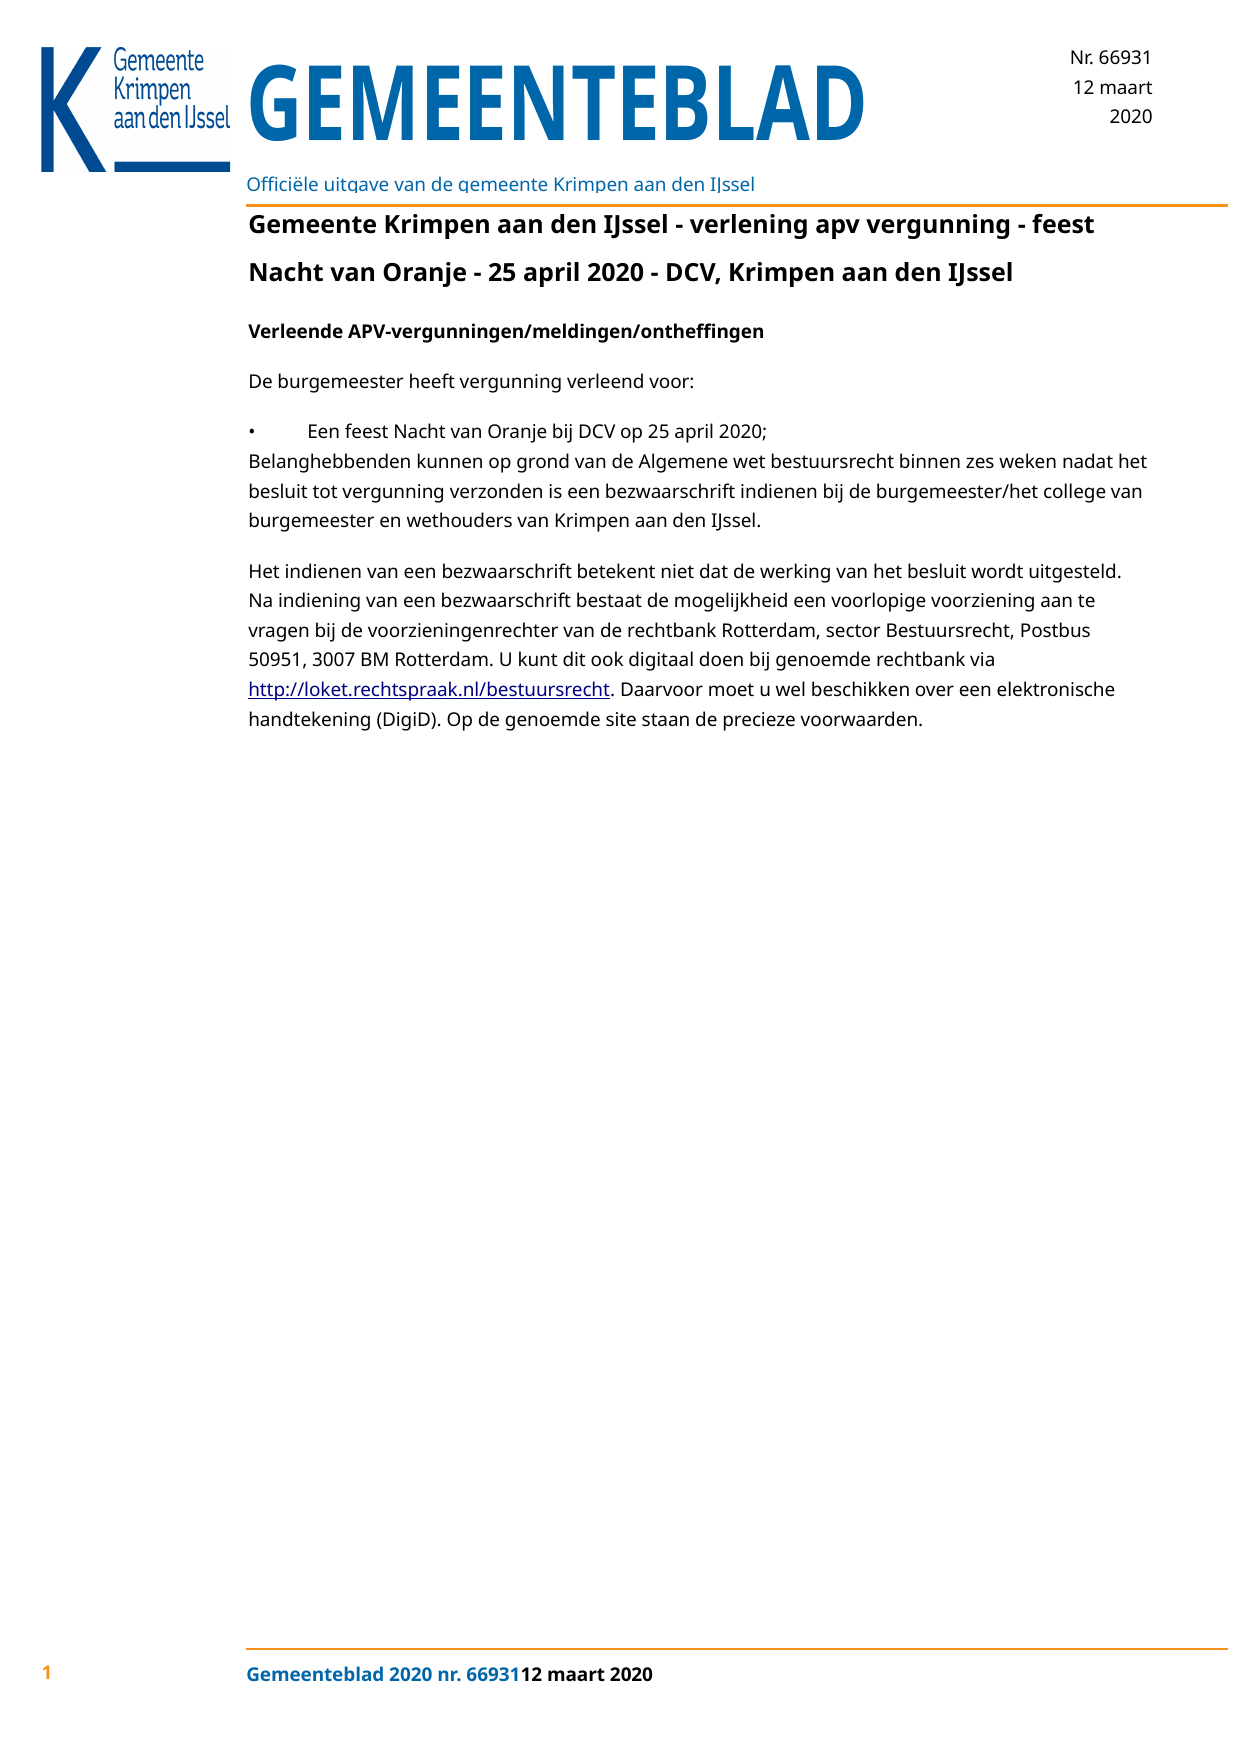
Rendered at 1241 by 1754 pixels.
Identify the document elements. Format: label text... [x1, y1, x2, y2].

text Belanghebbenden kunnen op grond van de Algemene wet bestuursrecht binnen zes weken nadat het besluit tot vergunning verzonden is een bezwaarschrift indienen bij de burgemeester/het college van burgemeester en wethouders van Krimpen aan den IJssel. [248, 448, 1152, 533]
list Een feest Nacht van Oranje bij DCV op 25 april 2020; [248, 419, 1152, 444]
text Gemeente Krimpen aan den IJssel - verlening apv vergunning - feest Nacht van Oranje - 25 april 2020 - DCV, Krimpen aan den IJssel [248, 207, 1152, 288]
text De burgemeester heeft vergunning verleend voor: [248, 368, 1152, 394]
text Het indienen van een bezwaarschrift betekent niet dat de werking van het besluit wordt uitgesteld. Na indiening van een bezwaarschrift bestaat de mogelijkheid een voorlopige voorziening aan te vragen bij de voorzieningenrechter van de rechtbank Rotterdam, sector Bestuursrecht, Postbus 50951, 3007 BM Rotterdam. U kunt dit ook digitaal doen bij genoemde rechtbank via http://loket.rechtspraak.nl/bestuursrecht. Daarvoor moet u wel beschikken over een elektronische handtekening (DigiD). Op de genoemde site staan de precieze voorwaarden. [248, 558, 1152, 732]
picture [41, 47, 231, 172]
text Verleende APV-vergunningen/meldingen/ontheffingen [248, 318, 1152, 344]
